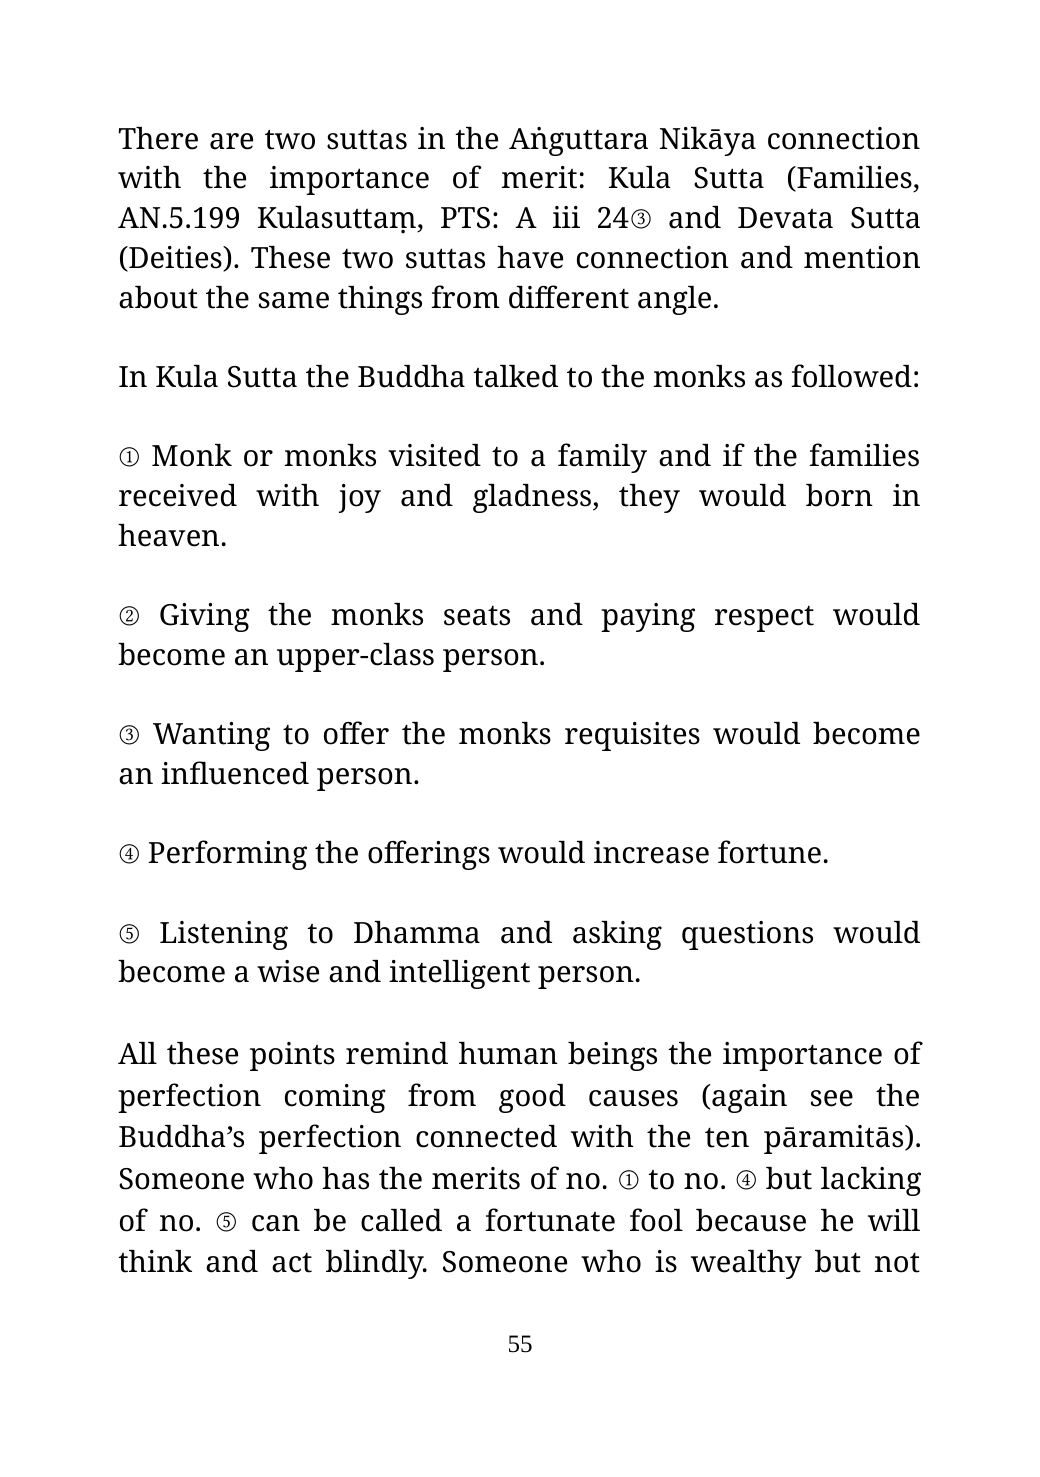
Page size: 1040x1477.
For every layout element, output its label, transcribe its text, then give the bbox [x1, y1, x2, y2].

text ④ Performing the offerings would increase fortune. [118, 832, 922, 872]
text ② Giving the monks seats and paying respect would become an upper-class person. [118, 594, 922, 674]
text ① Monk or monks visited to a family and if the families received with joy and gladness, they would born in heaven. [118, 436, 922, 555]
text All these points remind human beings the importance of perfection coming from good causes (again see the Buddha’s perfection connected with the ten pāramitās). Someone who has the merits of no. ① to no. ④ but lacking of no. ⑤ can be called a fortunate fool because he will think and act blindly. Someone who is wealthy but not [118, 1031, 922, 1281]
text In Kula Sutta the Buddha talked to the monks as followed: [118, 356, 922, 396]
text ⑤ Listening to Dhamma and asking questions would become a wise and intelligent person. [118, 912, 922, 991]
text There are two suttas in the Aṅguttara Nikāya connection with the importance of merit: Kula Sutta (Families, AN.5.199 Kulasuttaṃ, PTS: A iii 24③ and Devata Sutta (Deities). These two suttas have connection and mention about the same things from different angle. [118, 118, 922, 317]
text ③ Wanting to offer the monks requisites would become an influenced person. [118, 713, 922, 793]
